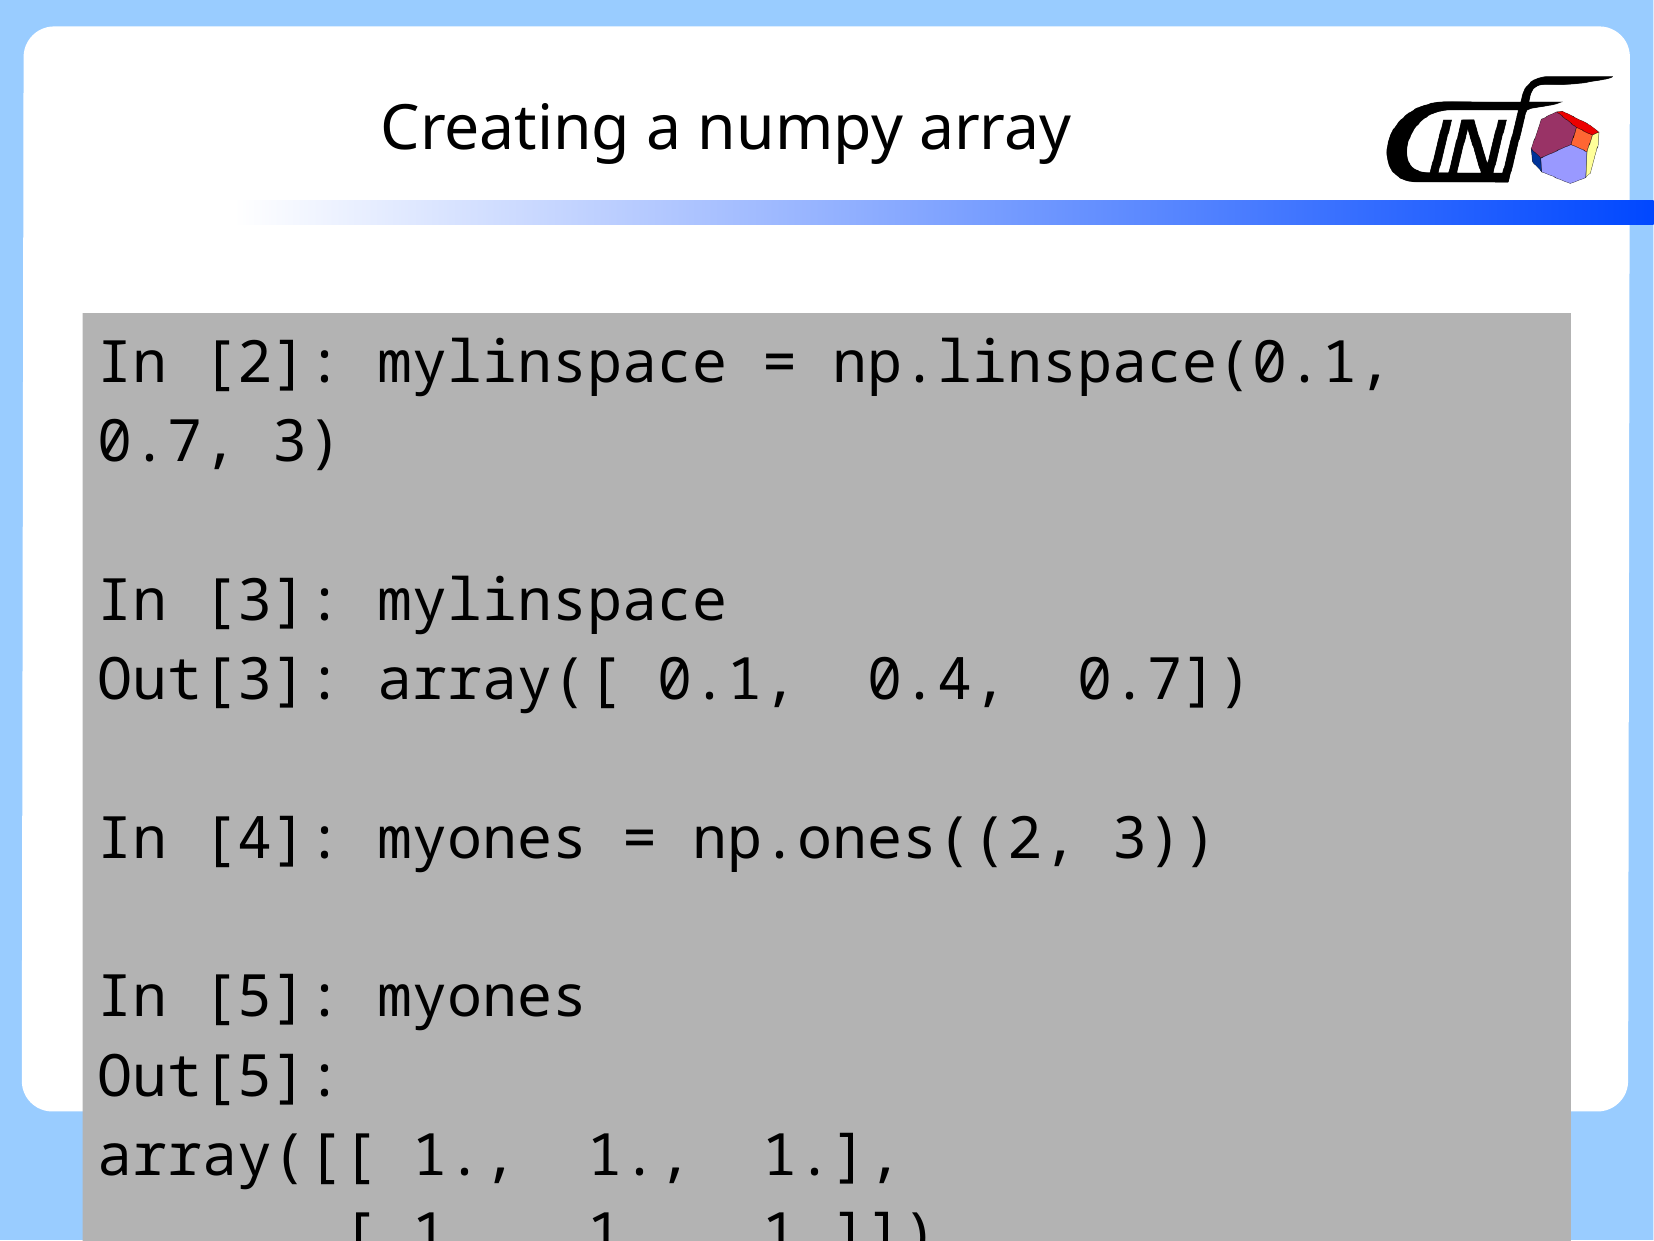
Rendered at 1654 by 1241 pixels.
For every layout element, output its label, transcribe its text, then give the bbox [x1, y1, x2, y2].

picture [1386, 76, 1613, 184]
text_box In [2]: mylinspace = np.linspace(0.1, 0.7, 3) In [3]: mylinspace Out[3]: array([ 0.1, 0.4, 0.7]) In [4]: myones = np.ones((2, 3)) In [5]: myones Out[5]: array([[ 1., 1., 1.], [ 1., 1., 1.]]) [82, 313, 1571, 972]
title Creating a numpy array [82, 49, 1371, 201]
